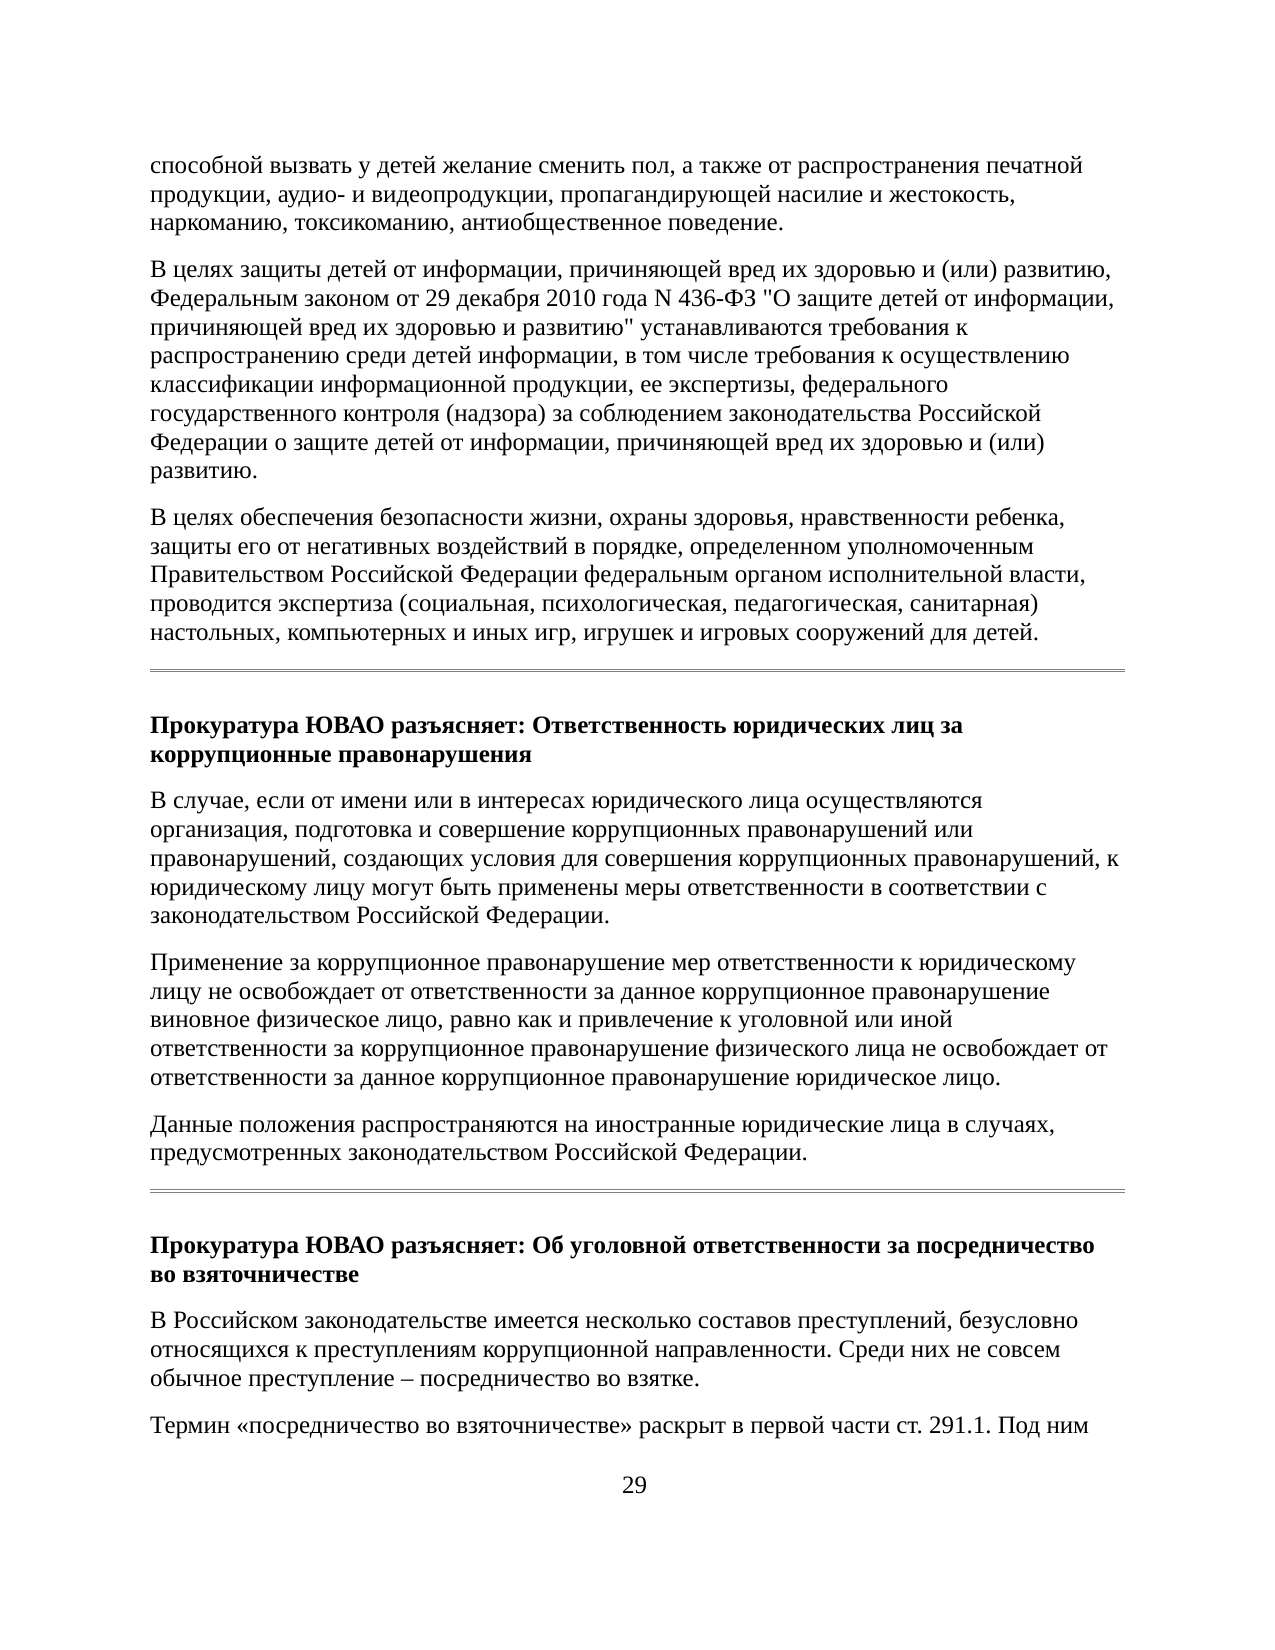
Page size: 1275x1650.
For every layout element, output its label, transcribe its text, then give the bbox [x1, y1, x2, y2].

text В целях защиты детей от информации, причиняющей вред их здоровью и (или) развитию, Федеральным законом от 29 декабря 2010 года N 436-ФЗ "О защите детей от информации, причиняющей вред их здоровью и развитию" устанавливаются требования к распространению среди детей информации, в том числе требования к осуществлению классификации информационной продукции, ее экспертизы, федерального государственного контроля (надзора) за соблюдением законодательства Российской Федерации о защите детей от информации, причиняющей вред их здоровью и (или) развитию. [150, 254, 1125, 484]
text способной вызвать у детей желание сменить пол, а также от распространения печатной продукции, аудио- и видеопродукции, пропагандирующей насилие и жестокость, наркоманию, токсикоманию, антиобщественное поведение. [150, 150, 1125, 236]
text В случае, если от имени или в интересах юридического лица осуществляются организация, подготовка и совершение коррупционных правонарушений или правонарушений, создающих условия для совершения коррупционных правонарушений, к юридическому лицу могут быть применены меры ответственности в соответствии с законодательством Российской Федерации. [150, 785, 1125, 929]
text В целях обеспечения безопасности жизни, охраны здоровья, нравственности ребенка, защиты его от негативных воздействий в порядке, определенном уполномоченным Правительством Российской Федерации федеральным органом исполнительной власти, проводится экспертиза (социальная, психологическая, педагогическая, санитарная) настольных, компьютерных и иных игр, игрушек и игровых сооружений для детей. [150, 502, 1125, 646]
text Прокуратура ЮВАО разъясняет: Ответственность юридических лиц за коррупционные правонарушения [150, 710, 1125, 767]
text Применение за коррупционное правонарушение мер ответственности к юридическому лицу не освобождает от ответственности за данное коррупционное правонарушение виновное физическое лицо, равно как и привлечение к уголовной или иной ответственности за коррупционное правонарушение физического лица не освобождает от ответственности за данное коррупционное правонарушение юридическое лицо. [150, 947, 1125, 1091]
text Термин «посредничество во взяточничестве» раскрыт в первой части ст. 291.1. Под ним [150, 1410, 1125, 1438]
text Прокуратура ЮВАО разъясняет: Об уголовной ответственности за посредничество во взяточничестве [150, 1230, 1125, 1288]
text Данные положения распространяются на иностранные юридические лица в случаях, предусмотренных законодательством Российской Федерации. [150, 1109, 1125, 1166]
text В Российском законодательстве имеется несколько составов преступлений, безусловно относящихся к преступлениям коррупционной направленности. Среди них не совсем обычное преступление – посредничество во взятке. [150, 1306, 1125, 1392]
